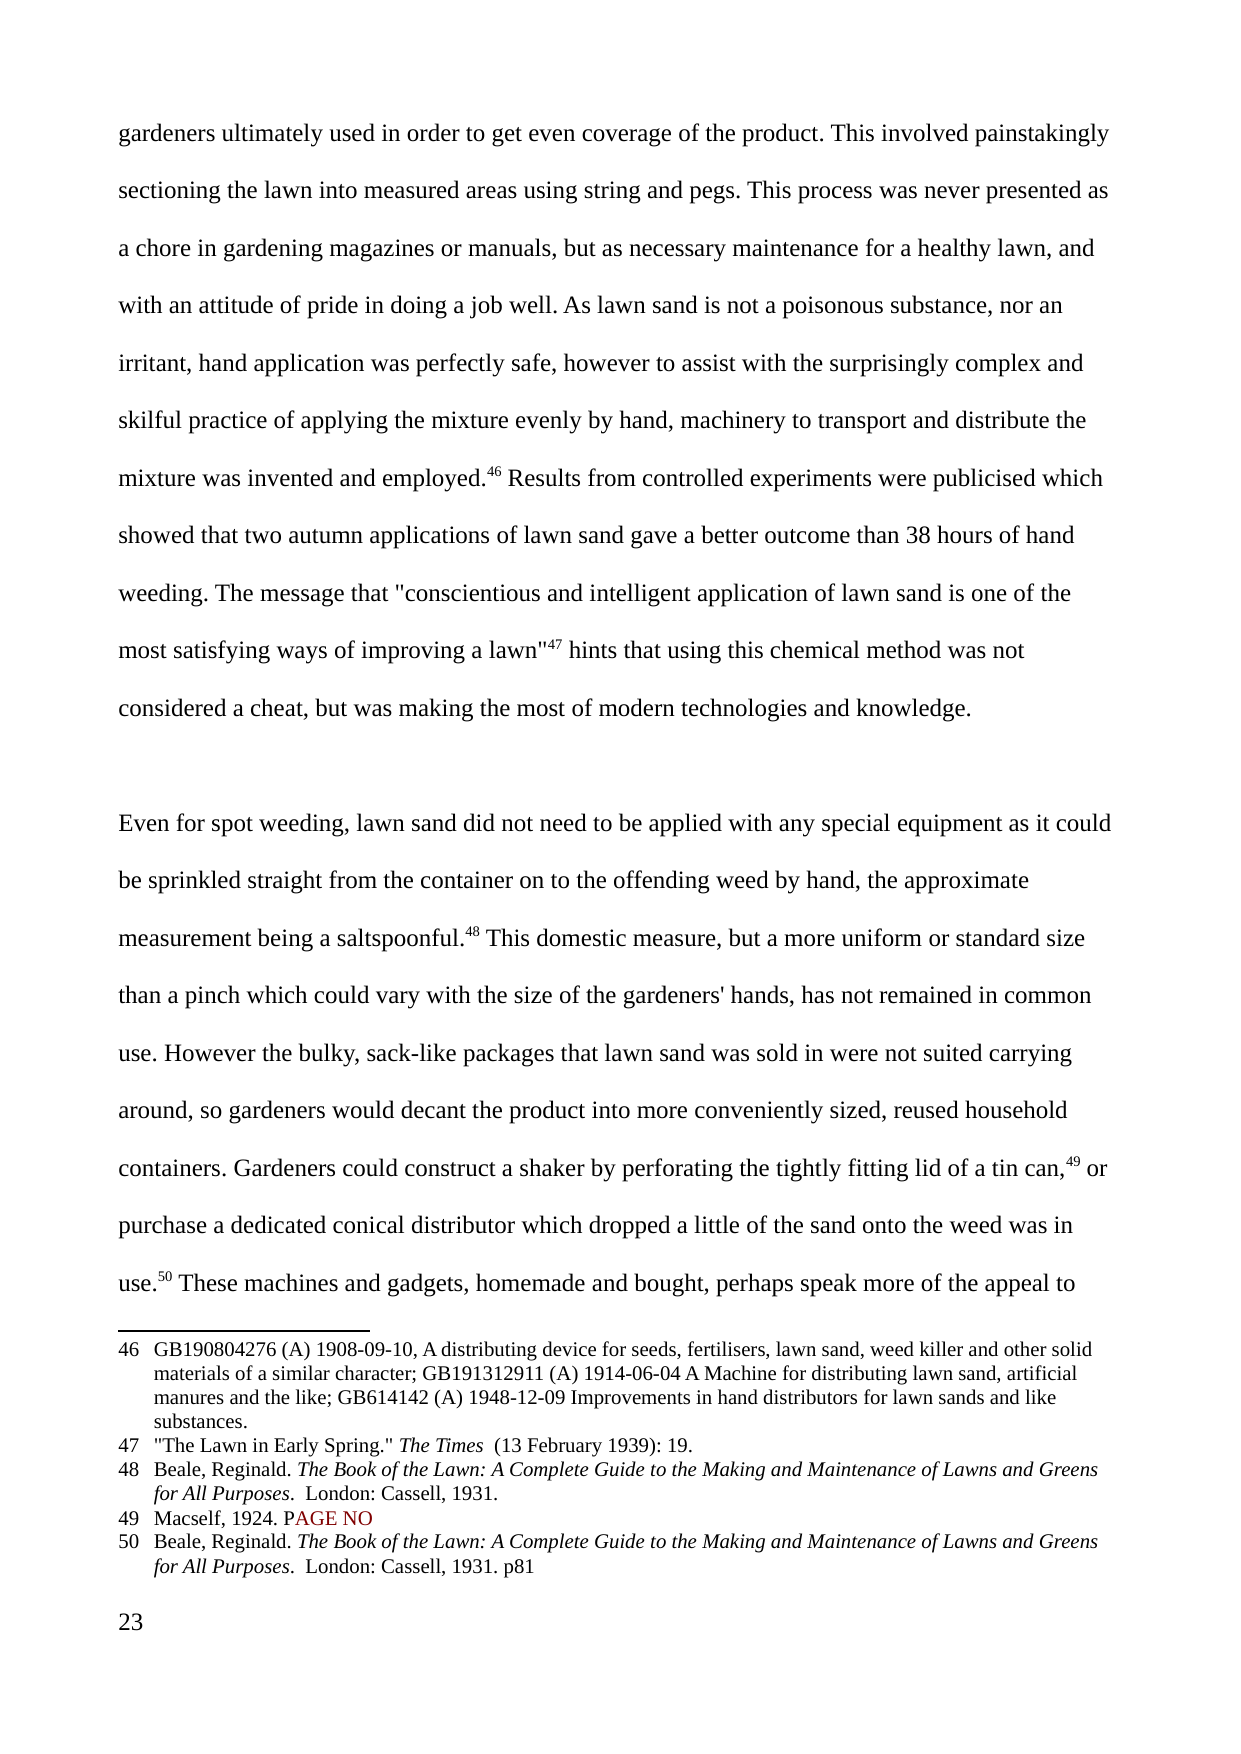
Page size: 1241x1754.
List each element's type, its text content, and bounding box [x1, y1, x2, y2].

text Even for spot weeding, lawn sand did not need to be applied with any special equipment as it could be sprinkled straight from the container on to the offending weed by hand, the approximate measurement being a saltspoonful. This domestic measure, but a more uniform or standard size than a pinch which could vary with the size of the gardeners' hands, has not remained in common use. However the bulky, sack-like packages that lawn sand was sold in were not suited carrying around, so gardeners would decant the product into more conveniently sized, reused household containers. Gardeners could construct a shaker by perforating the tightly fitting lid of a tin can, or purchase a dedicated conical distributor which dropped a little of the sand onto the weed was in use. These machines and gadgets, homemade and bought, perhaps speak more of the appeal to [118, 808, 1122, 1297]
text Macself, 1924. PAGE NO [118, 1505, 1122, 1529]
text "The Lawn in Early Spring." The Times (13 February 1939): 19. [118, 1433, 1122, 1457]
text Beale, Reginald. The Book of the Lawn: A Complete Guide to the Making and Maintenance of Lawns and Greens for All Purposes. London: Cassell, 1931. [118, 1457, 1122, 1505]
text Beale, Reginald. The Book of the Lawn: A Complete Guide to the Making and Maintenance of Lawns and Greens for All Purposes. London: Cassell, 1931. p81 [118, 1529, 1122, 1578]
text gardeners ultimately used in order to get even coverage of the product. This involved painstakingly sectioning the lawn into measured areas using string and pegs. This process was never presented as a chore in gardening magazines or manuals, but as necessary maintenance for a healthy lawn, and with an attitude of pride in doing a job well. As lawn sand is not a poisonous substance, nor an irritant, hand application was perfectly safe, however to assist with the surprisingly complex and skilful practice of applying the mixture evenly by hand, machinery to transport and distribute the mixture was invented and employed. Results from controlled experiments were publicised which showed that two autumn applications of lawn sand gave a better outcome than 38 hours of hand weeding. The message that "conscientious and intelligent application of lawn sand is one of the most satisfying ways of improving a lawn" hints that using this chemical method was not considered a cheat, but was making the most of modern technologies and knowledge. [118, 118, 1122, 722]
text GB190804276 (A) 1908-09-10, A distributing device for seeds, fertilisers, lawn sand, weed killer and other solid materials of a similar character; GB191312911 (A) 1914-06-04 A Machine for distributing lawn sand, artificial manures and the like; GB614142 (A) 1948-12-09 Improvements in hand distributors for lawn sands and like substances. [118, 1337, 1122, 1433]
